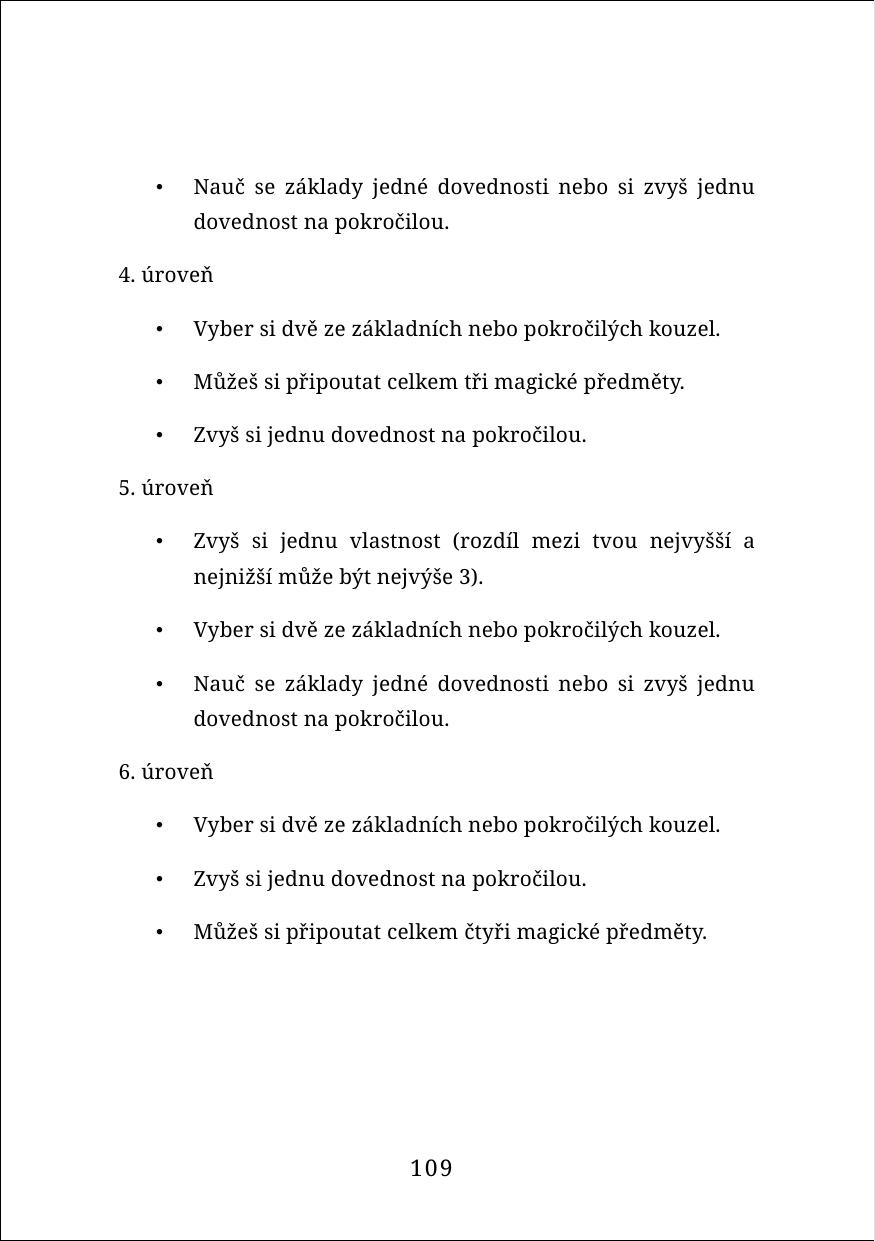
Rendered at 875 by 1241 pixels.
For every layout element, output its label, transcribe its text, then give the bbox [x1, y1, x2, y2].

list Zvyš si jednu dovednost na pokročilou. [156, 864, 756, 892]
text 4. úroveň [118, 261, 756, 289]
list Nauč se základy jedné dovednosti nebo si zvyš jednu dovednost na pokročilou. [156, 172, 756, 236]
text 5. úroveň [118, 473, 756, 502]
list Vyber si dvě ze základních nebo pokročilých kouzel. [156, 615, 756, 644]
list Vyber si dvě ze základních nebo pokročilých kouzel. [156, 811, 756, 839]
list Zvyš si jednu vlastnost (rozdíl mezi tvou nejvyšší a nejnižší může být nejvýše 3). [156, 527, 756, 591]
list Můžeš si připoutat celkem čtyři magické předměty. [156, 917, 756, 946]
list Zvyš si jednu dovednost na pokročilou. [156, 420, 756, 449]
text 6. úroveň [118, 757, 756, 786]
list Nauč se základy jedné dovednosti nebo si zvyš jednu dovednost na pokročilou. [156, 669, 756, 733]
list Vyber si dvě ze základních nebo pokročilých kouzel. [156, 314, 756, 342]
list Můžeš si připoutat celkem tři magické předměty. [156, 367, 756, 395]
